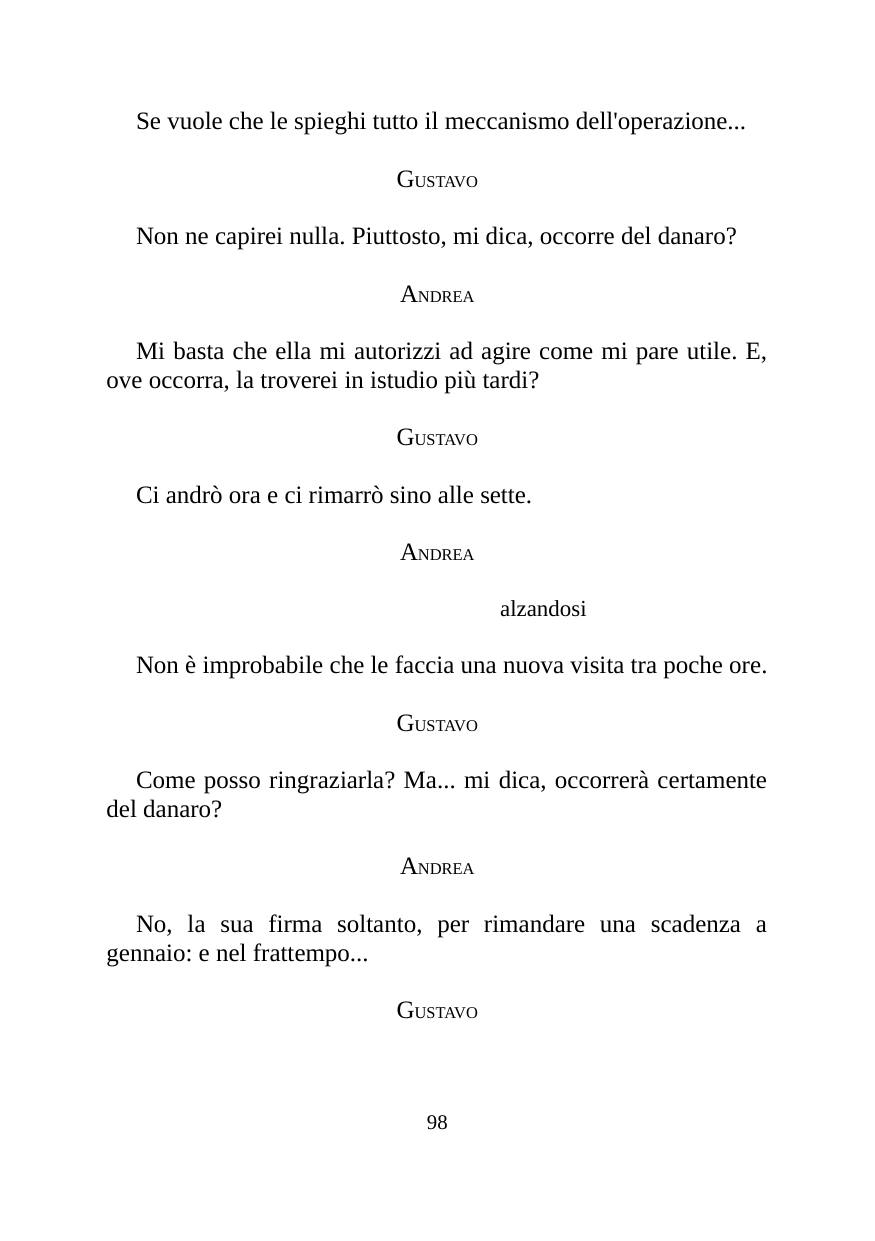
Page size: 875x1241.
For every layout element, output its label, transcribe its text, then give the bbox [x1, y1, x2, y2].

text alzandosi [500, 595, 768, 621]
text Gustavo [106, 995, 768, 1024]
text Gustavo [106, 708, 768, 736]
text Andrea [106, 537, 768, 566]
text Gustavo [106, 422, 768, 451]
text Come posso ringraziarla? Ma... mi dica, occorrerà certamente del danaro? [106, 765, 768, 823]
text Ci andrò ora e ci rimarrò sino alle sette. [106, 480, 768, 509]
text Andrea [106, 279, 768, 307]
text Non è improbabile che le faccia una nuova visita tra poche ore. [106, 650, 768, 679]
text Gustavo [106, 164, 768, 192]
text Andrea [106, 851, 768, 880]
text Se vuole che le spieghi tutto il meccanismo dell'operazione... [106, 106, 768, 135]
text Non ne capirei nulla. Piuttosto, mi dica, occorre del danaro? [106, 221, 768, 250]
text No, la sua firma soltanto, per rimandare una scadenza a gennaio: e nel frattempo... [106, 909, 768, 966]
text Mi basta che ella mi autorizzi ad agire come mi pare utile. E, ove occorra, la troverei in istudio più tardi? [106, 336, 768, 394]
